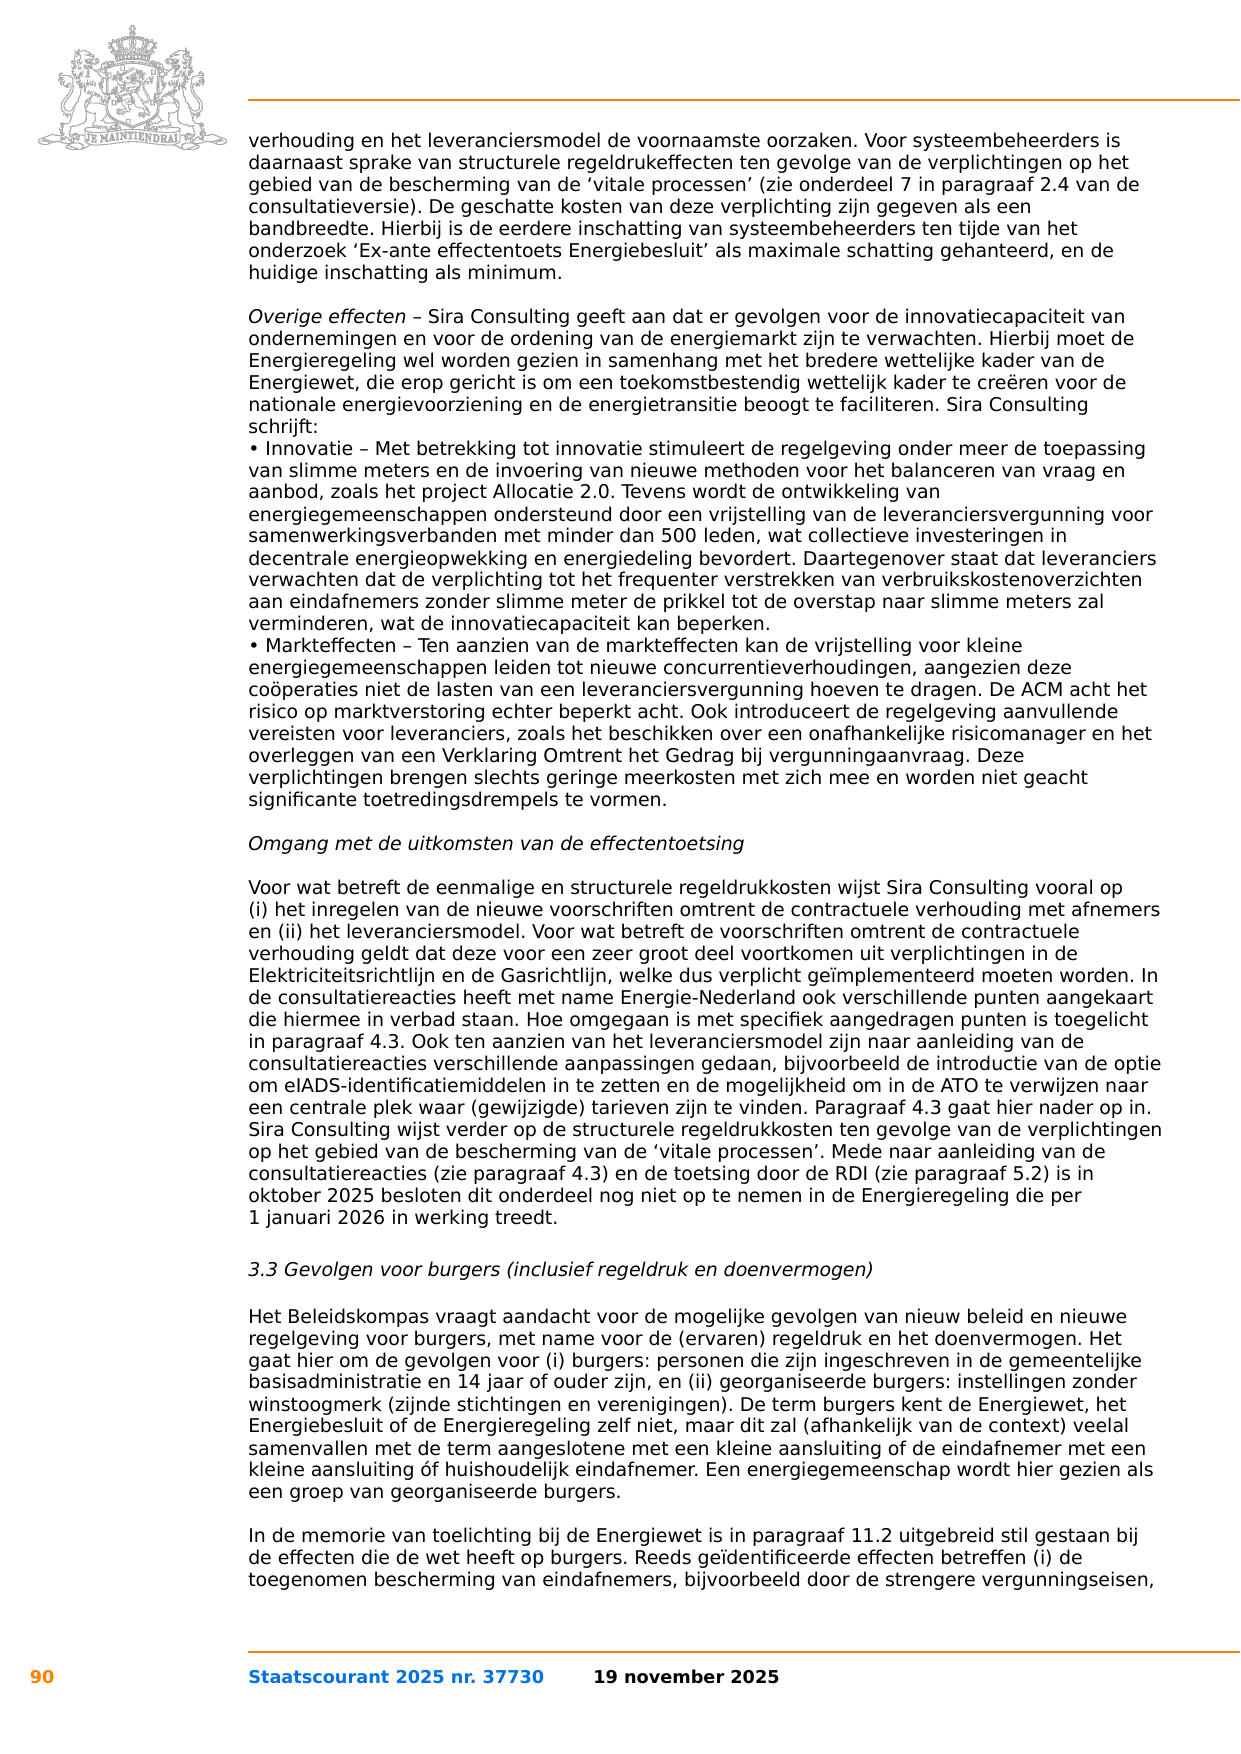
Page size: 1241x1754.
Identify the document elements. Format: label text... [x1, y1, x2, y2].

picture [38, 25, 227, 150]
text In de memorie van toelichting bij de Energiewet is in paragraaf 11.2 uitgebreid stil gestaan bij de effecten die de wet heeft op burgers. Reeds geïdentificeerde effecten betreffen (i) de toegenomen bescherming van eindafnemers, bijvoorbeeld door de strengere vergunningseisen, [248, 1525, 1163, 1591]
subtitle Omgang met de uitkomsten van de effectentoetsing [248, 833, 1163, 855]
text Voor wat betreft de eenmalige en structurele regeldrukkosten wijst Sira Consulting vooral op (i) het inregelen van de nieuwe voorschriften omtrent de contractuele verhouding met afnemers en (ii) het leveranciersmodel. Voor wat betreft de voorschriften omtrent de contractuele verhouding geldt dat deze voor een zeer groot deel voortkomen uit verplichtingen in de Elektriciteitsrichtlijn en de Gasrichtlijn, welke dus verplicht geïmplementeerd moeten worden. In de consultatiereacties heeft met name Energie-Nederland ook verschillende punten aangekaart die hiermee in verbad staan. Hoe omgegaan is met specifiek aangedragen punten is toegelicht in paragraaf 4.3. Ook ten aanzien van het leveranciersmodel zijn naar aanleiding van de consultatiereacties verschillende aanpassingen gedaan, bijvoorbeeld de introductie van de optie om eIADS-identificatiemiddelen in te zetten en de mogelijkheid om in de ATO te verwijzen naar een centrale plek waar (gewijzigde) tarieven zijn te vinden. Paragraaf 4.3 gaat hier nader op in. Sira Consulting wijst verder op de structurele regeldrukkosten ten gevolge van de verplichtingen op het gebied van de bescherming van de ‘vitale processen’. Mede naar aanleiding van de consultatiereacties (zie paragraaf 4.3) en de toetsing door de RDI (zie paragraaf 5.2) is in oktober 2025 besloten dit onderdeel nog niet op te nemen in de Energieregeling die per 1 januari 2026 in werking treedt. [248, 877, 1163, 1228]
subtitle 3.3 Gevolgen voor burgers (inclusief regeldruk en doenvermogen) [248, 1258, 1163, 1281]
text Overige effecten – Sira Consulting geeft aan dat er gevolgen voor de innovatiecapaciteit van ondernemingen en voor de ordening van de energiemarkt zijn te verwachten. Hierbij moet de Energieregeling wel worden gezien in samenhang met het bredere wettelijke kader van de Energiewet, die erop gericht is om een toekomstbestendig wettelijk kader te creëren voor de nationale energievoorziening en de energietransitie beoogt te faciliteren. Sira Consulting schrijft: [248, 306, 1163, 437]
text • Markteffecten – Ten aanzien van de markteffecten kan de vrijstelling voor kleine energiegemeenschappen leiden tot nieuwe concurrentieverhoudingen, aangezien deze coöperaties niet de lasten van een leveranciersvergunning hoeven te dragen. De ACM acht het risico op marktverstoring echter beperkt acht. Ook introduceert de regelgeving aanvullende vereisten voor leveranciers, zoals het beschikken over een onafhankelijke risicomanager en het overleggen van een Verklaring Omtrent het Gedrag bij vergunningaanvraag. Deze verplichtingen brengen slechts geringe meerkosten met zich mee en worden niet geacht significante toetredingsdrempels te vormen. [248, 635, 1163, 811]
text Het Beleidskompas vraagt aandacht voor de mogelijke gevolgen van nieuw beleid en nieuwe regelgeving voor burgers, met name voor de (ervaren) regeldruk en het doenvermogen. Het gaat hier om de gevolgen voor (i) burgers: personen die zijn ingeschreven in de gemeentelijke basisadministratie en 14 jaar of ouder zijn, en (ii) georganiseerde burgers: instellingen zonder winstoogmerk (zijnde stichtingen en verenigingen). De term burgers kent de Energiewet, het Energiebesluit of de Energieregeling zelf niet, maar dit zal (afhankelijk van de context) veelal samenvallen met de term aangeslotene met een kleine aansluiting of de eindafnemer met een kleine aansluiting óf huishoudelijk eindafnemer. Een energiegemeenschap wordt hier gezien als een groep van georganiseerde burgers. [248, 1306, 1163, 1503]
text verhouding en het leveranciersmodel de voornaamste oorzaken. Voor systeembeheerders is daarnaast sprake van structurele regeldrukeffecten ten gevolge van de verplichtingen op het gebied van de bescherming van de ‘vitale processen’ (zie onderdeel 7 in paragraaf 2.4 van de consultatieversie). De geschatte kosten van deze verplichting zijn gegeven als een bandbreedte. Hierbij is de eerdere inschatting van systeembeheerders ten tijde van het onderzoek ‘Ex-ante effectentoets Energiebesluit’ als maximale schatting gehanteerd, en de huidige inschatting als minimum. [248, 130, 1163, 284]
text • Innovatie – Met betrekking tot innovatie stimuleert de regelgeving onder meer de toepassing van slimme meters en de invoering van nieuwe methoden voor het balanceren van vraag en aanbod, zoals het project Allocatie 2.0. Tevens wordt de ontwikkeling van energiegemeenschappen ondersteund door een vrijstelling van de leveranciersvergunning voor samenwerkingsverbanden met minder dan 500 leden, wat collectieve investeringen in decentrale energieopwekking en energiedeling bevordert. Daartegenover staat dat leveranciers verwachten dat de verplichting tot het frequenter verstrekken van verbruikskostenoverzichten aan eindafnemers zonder slimme meter de prikkel tot de overstap naar slimme meters zal verminderen, wat de innovatiecapaciteit kan beperken. [248, 437, 1163, 635]
